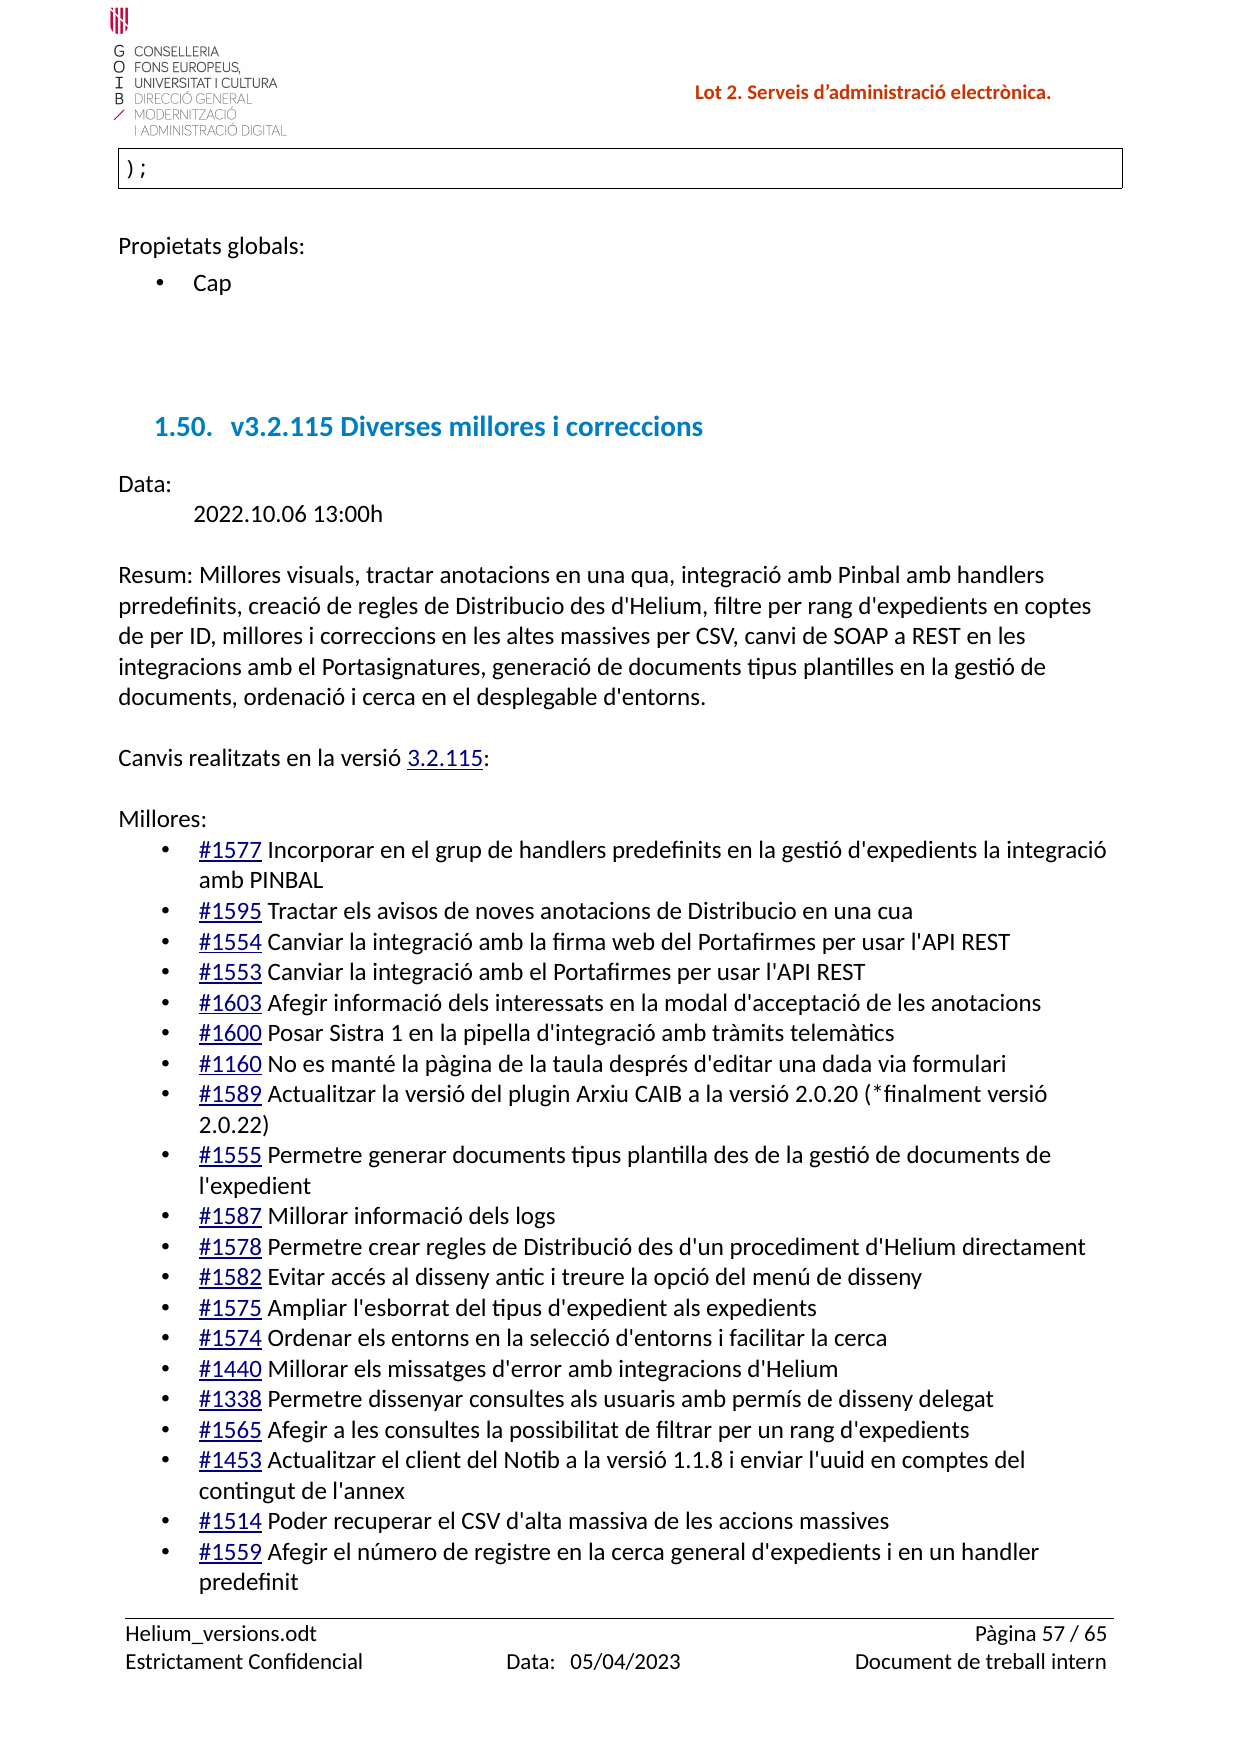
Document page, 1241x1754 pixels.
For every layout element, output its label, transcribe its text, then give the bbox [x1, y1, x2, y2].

text Canvis realitzats en la versió 3.2.115: [118, 742, 1122, 773]
table_header ); [119, 149, 1122, 188]
text Data: [118, 468, 1122, 498]
list Cap [156, 267, 1122, 297]
picture [100, 0, 297, 144]
list #1553 Canviar la integració amb el Portafirmes per usar l'API REST [161, 956, 1122, 987]
list #1578 Permetre crear regles de Distribució des d'un procediment d'Helium directament [161, 1231, 1122, 1261]
list #1555 Permetre generar documents tipus plantilla des de la gestió de documents de l'expedient [161, 1139, 1122, 1200]
list #1600 Posar Sistra 1 en la pipella d'integració amb tràmits telemàtics [161, 1017, 1122, 1048]
list #1440 Millorar els missatges d'error amb integracions d'Helium [161, 1353, 1122, 1383]
list #1574 Ordenar els entorns en la selecció d'entorns i facilitar la cerca [161, 1322, 1122, 1353]
list #1575 Ampliar l'esborrat del tipus d'expedient als expedients [161, 1292, 1122, 1322]
list #1514 Poder recuperar el CSV d'alta massiva de les accions massives [161, 1506, 1122, 1536]
text 2022.10.06 13:00h [118, 498, 1122, 529]
list #1577 Incorporar en el grup de handlers predefinits en la gestió d'expedients la integració amb PINBAL [161, 834, 1122, 895]
text Millores: [118, 803, 1122, 834]
list #1565 Afegir a les consultes la possibilitat de filtrar per un rang d'expedients [161, 1414, 1122, 1444]
list #1603 Afegir informació dels interessats en la modal d'acceptació de les anotacions [161, 987, 1122, 1017]
subtitle v3.2.115 Diverses millores i correccions [153, 408, 1122, 444]
list #1587 Millorar informació dels logs [161, 1200, 1122, 1231]
list #1160 No es manté la pàgina de la taula després d'editar una dada via formulari [161, 1048, 1122, 1078]
list #1554 Canviar la integració amb la firma web del Portafirmes per usar l'API REST [161, 926, 1122, 956]
list #1453 Actualitzar el client del Notib a la versió 1.1.8 i enviar l'uuid en comptes del contingut de l'annex [161, 1444, 1122, 1506]
text Resum: Millores visuals, tractar anotacions en una qua, integració amb Pinbal amb handlers prredefinits, creació de regles de Distribucio des d'Helium, filtre per rang d'expedients en coptes de per ID, millores i correccions en les altes massives per CSV, canvi de SOAP a REST en les integracions amb el Portasignatures, generació de documents tipus plantilles en la gestió de documents, ordenació i cerca en el desplegable d'entorns. [118, 559, 1122, 712]
list #1582 Evitar accés al disseny antic i treure la opció del menú de disseny [161, 1261, 1122, 1292]
list #1595 Tractar els avisos de noves anotacions de Distribucio en una cua [161, 895, 1122, 926]
list #1589 Actualitzar la versió del plugin Arxiu CAIB a la versió 2.0.20 (*finalment versió 2.0.22) [161, 1078, 1122, 1139]
list #1338 Permetre dissenyar consultes als usuaris amb permís de disseny delegat [161, 1383, 1122, 1414]
text Propietats globals: [118, 230, 1122, 261]
list #1559 Afegir el número de registre en la cerca general d'expedients i en un handler predefinit [161, 1536, 1122, 1597]
